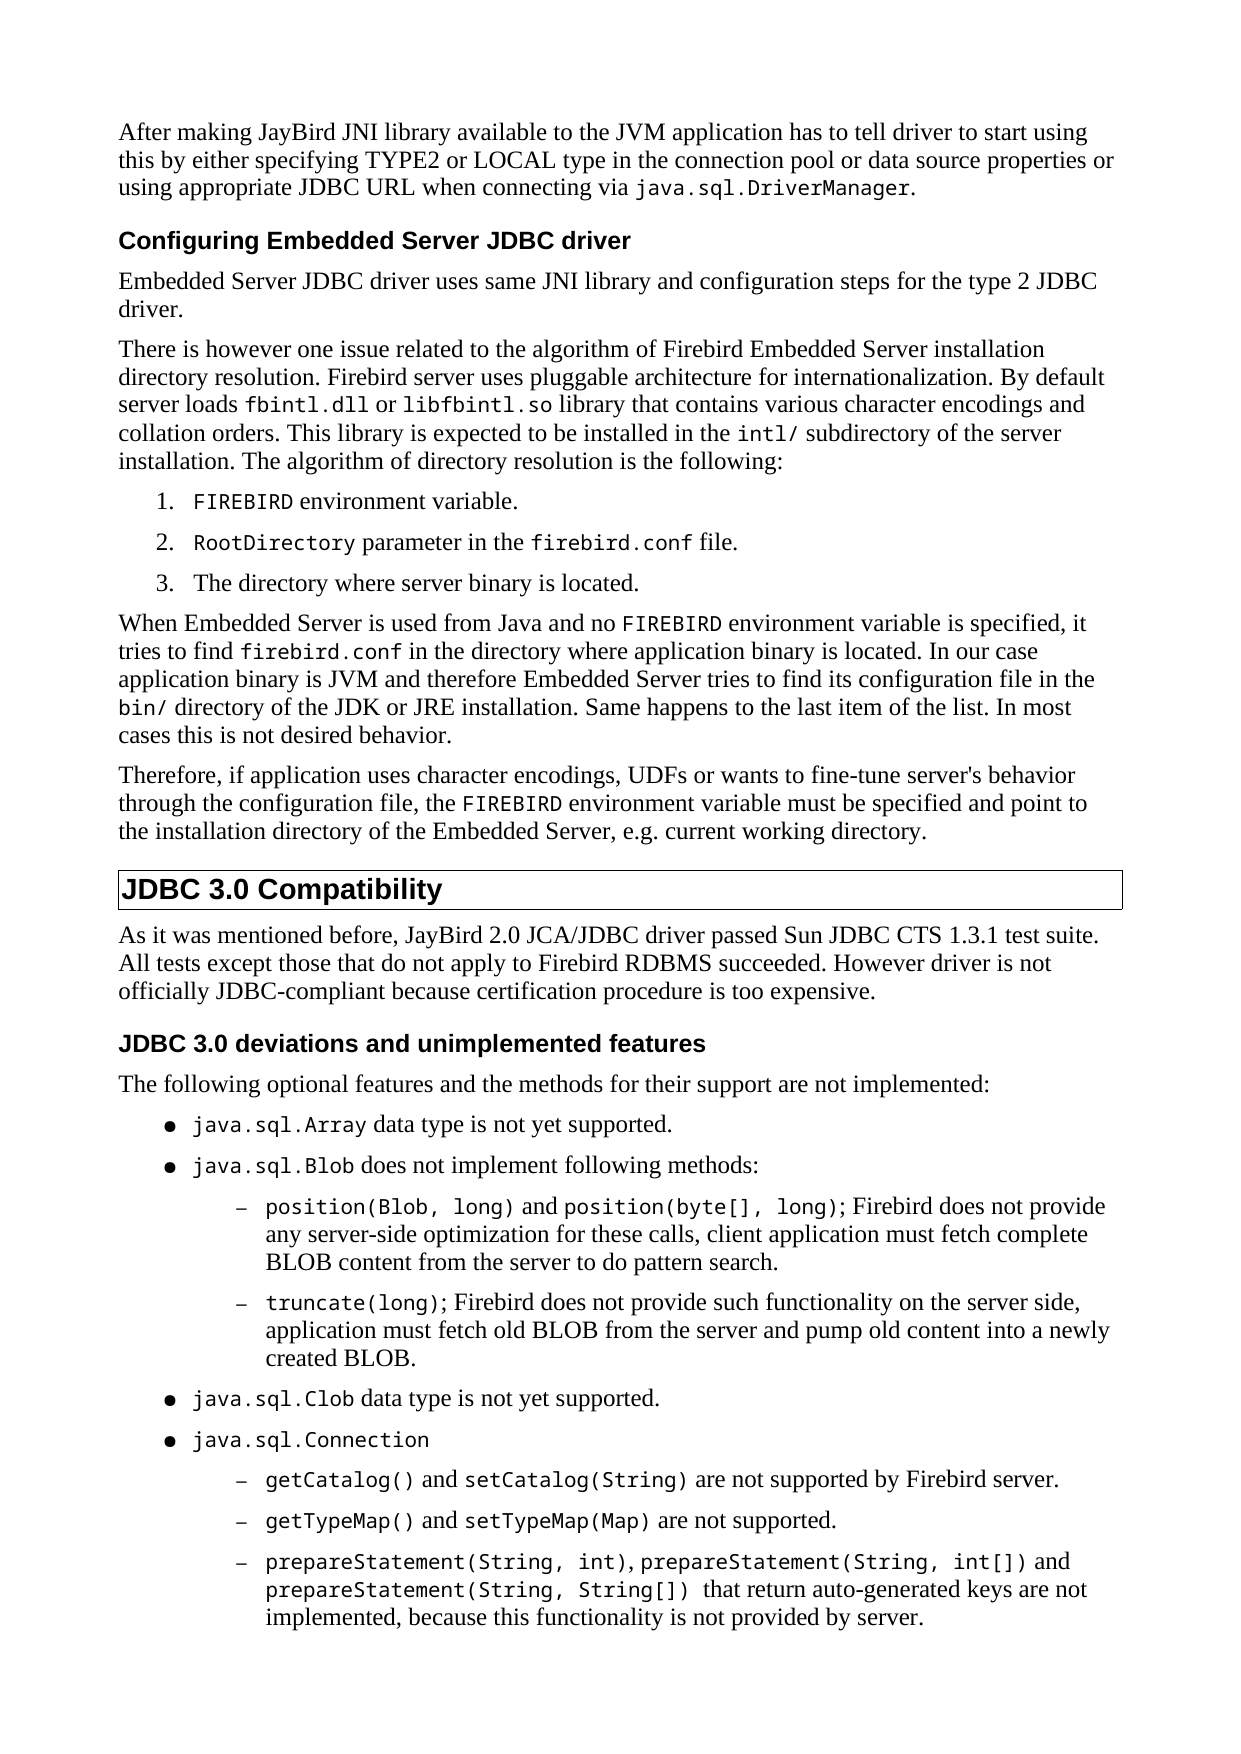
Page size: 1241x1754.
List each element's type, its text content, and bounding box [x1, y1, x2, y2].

text Embedded Server JDBC driver uses same JNI library and configuration steps for the type 2 JDBC driver. [118, 267, 1122, 323]
text The following optional features and the methods for their support are not implemented: [118, 1070, 1122, 1098]
text There is however one issue related to the algorithm of Firebird Embedded Server installation directory resolution. Firebird server uses pluggable architecture for internationalization. By default server loads fbintl.dll or libfbintl.so library that contains various character encodings and collation orders. This library is expected to be installed in the intl/ subdirectory of the server installation. The algorithm of directory resolution is the following: [118, 335, 1122, 475]
text When Embedded Server is used from Java and no FIREBIRD environment variable is specified, it tries to find firebird.conf in the directory where application binary is located. In our case application binary is JVM and therefore Embedded Server tries to find its configuration file in the bin/ directory of the JDK or JRE installation. Same happens to the last item of the list. In most cases this is not desired behavior. [118, 609, 1122, 749]
subtitle JDBC 3.0 Compatibility [119, 871, 1122, 909]
list java.sql.Blob does not implement following methods: [162, 1151, 1122, 1179]
list prepareStatement(String, int), prepareStatement(String, int[]) and prepareStatement(String, String[]) that return auto-generated keys are not implemented, because this functionality is not provided by server. [236, 1547, 1122, 1631]
subtitle Configuring Embedded Server JDBC driver [118, 227, 1122, 255]
text After making JayBird JNI library available to the JVM application has to tell driver to start using this by either specifying TYPE2 or LOCAL type in the connection pool or data source properties or using appropriate JDBC URL when connecting via java.sql.DriverManager. [118, 118, 1122, 202]
list truncate(long); Firebird does not provide such functionality on the server side, application must fetch old BLOB from the server and pump old content into a newly created BLOB. [236, 1288, 1122, 1372]
list java.sql.Connection [162, 1425, 1122, 1453]
list RootDirectory parameter in the firebird.conf file. [156, 528, 1122, 556]
list getCatalog() and setCatalog(String) are not supported by Firebird server. [236, 1466, 1122, 1494]
text Therefore, if application uses character encodings, UDFs or wants to fine-tune server's behavior through the configuration file, the FIREBIRD environment variable must be specified and point to the installation directory of the Embedded Server, e.g. current working directory. [118, 762, 1122, 845]
list FIREBIRD environment variable. [156, 487, 1122, 516]
list java.sql.Array data type is not yet supported. [162, 1110, 1122, 1138]
list getTypeMap() and setTypeMap(Map) are not supported. [236, 1506, 1122, 1534]
subtitle JDBC 3.0 deviations and unimplemented features [118, 1029, 1122, 1058]
list position(Blob, long) and position(byte[], long); Firebird does not provide any server-side optimization for these calls, client application must fetch complete BLOB content from the server to do pattern search. [236, 1192, 1122, 1275]
list java.sql.Clob data type is not yet supported. [162, 1384, 1122, 1412]
list The directory where server binary is located. [156, 569, 1122, 596]
text As it was mentioned before, JayBird 2.0 JCA/JDBC driver passed Sun JDBC CTS 1.3.1 test suite. All tests except those that do not apply to Firebird RDBMS succeeded. However driver is not officially JDBC-compliant because certification procedure is too expensive. [118, 921, 1122, 1004]
